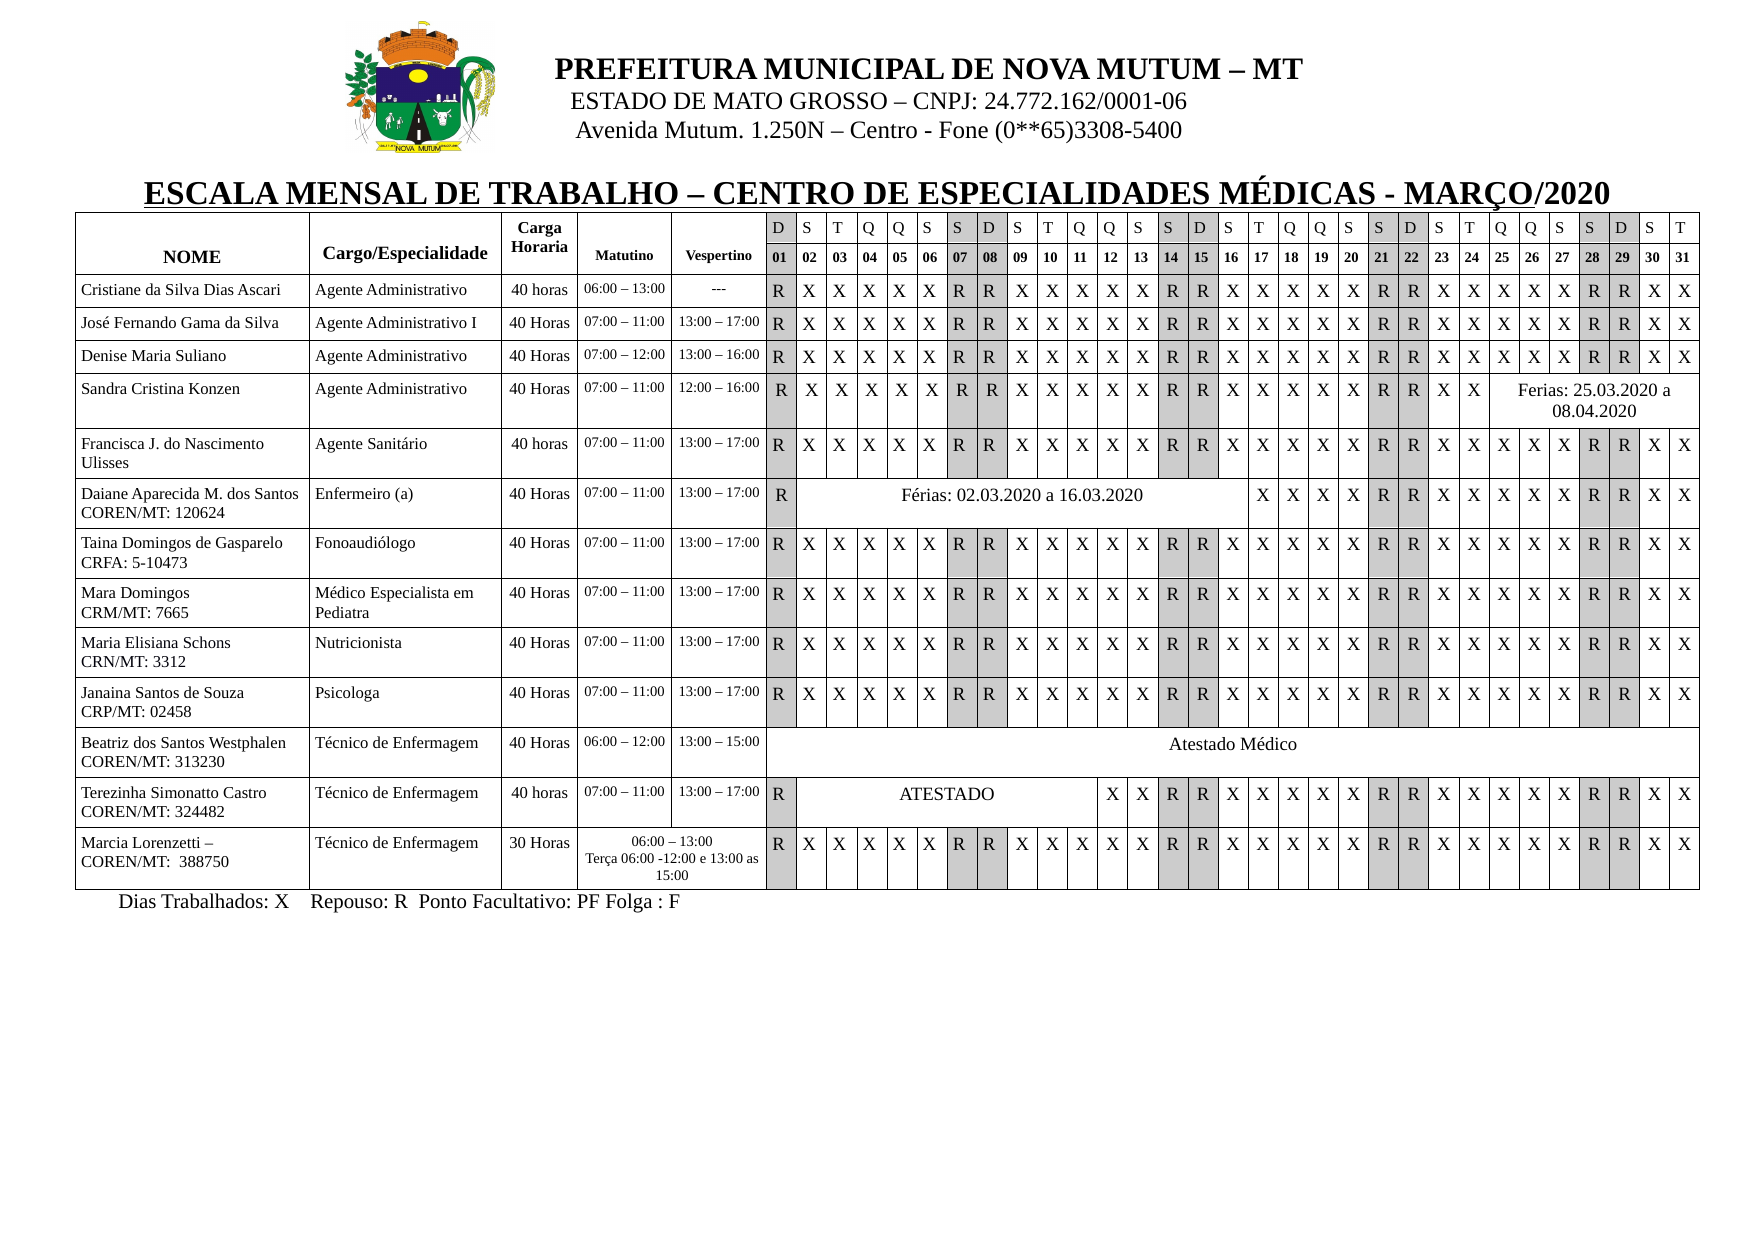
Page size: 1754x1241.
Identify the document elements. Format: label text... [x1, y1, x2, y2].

table_cell R [1399, 678, 1428, 727]
table_header Matutino [578, 213, 671, 274]
table_cell X [1128, 374, 1158, 428]
table_cell X [918, 628, 947, 677]
table_cell X [1309, 678, 1338, 727]
table_cell R [978, 341, 1007, 373]
table_cell 10 [1038, 244, 1067, 274]
table_cell R [948, 275, 977, 307]
table_cell R [767, 429, 796, 478]
table_cell 23 [1429, 244, 1459, 274]
table_cell R [1580, 529, 1609, 577]
table_cell X [1219, 308, 1248, 340]
table_cell X [1098, 628, 1127, 677]
table_cell X [1670, 275, 1699, 307]
table_cell X [1068, 628, 1097, 677]
table_cell R [1580, 275, 1609, 307]
table_cell X [888, 678, 917, 727]
table_cell X [1038, 429, 1067, 478]
table_cell X [1279, 529, 1308, 577]
table_cell X [1219, 828, 1248, 889]
table_cell 19 [1309, 244, 1338, 274]
table_cell Nutricionista [310, 628, 501, 677]
table_cell X [1128, 308, 1158, 340]
table_cell 40 Horas [502, 728, 577, 777]
table_cell Agente Administrativo [310, 275, 501, 307]
table_cell R [1159, 778, 1188, 827]
table_header T [1460, 213, 1489, 242]
table_cell 11 [1068, 244, 1097, 274]
table_cell R [1159, 628, 1188, 677]
table_cell 12:00 – 16:00 [672, 374, 766, 428]
table_cell 40 horas [502, 778, 577, 827]
picture [345, 21, 496, 153]
table_cell X [1038, 374, 1067, 428]
table_cell X [1460, 828, 1489, 889]
table_cell X [1249, 828, 1278, 889]
table_cell R [1399, 579, 1428, 627]
table_cell X [1670, 479, 1699, 527]
table_cell 40 horas [502, 275, 577, 307]
table_cell R [1580, 778, 1609, 827]
table_cell Agente Administrativo I [310, 308, 501, 340]
table_cell R [767, 529, 796, 577]
table_cell X [1670, 308, 1699, 340]
table_cell X [858, 828, 887, 889]
table_cell X [1279, 275, 1308, 307]
table_cell X [1670, 529, 1699, 577]
table_cell X [1490, 275, 1519, 307]
table_cell X [1640, 828, 1669, 889]
table_cell X [1219, 341, 1248, 373]
table_cell X [1068, 275, 1097, 307]
table_cell X [1279, 429, 1308, 478]
table_cell Taina Domingos de Gasparelo CRFA: 5-10473 [76, 529, 309, 577]
table_cell 40 Horas [502, 374, 577, 428]
table_cell 21 [1369, 244, 1398, 274]
table_cell X [1670, 628, 1699, 677]
table_cell 07:00 – 11:00 [578, 308, 671, 340]
table_cell X [1038, 275, 1067, 307]
table_cell 25 [1490, 244, 1519, 274]
table_cell X [827, 579, 857, 627]
table_cell X [1490, 628, 1519, 677]
table_cell R [1189, 828, 1218, 889]
table_cell X [1279, 628, 1308, 677]
table_cell X [1490, 579, 1519, 627]
table_cell 06:00 – 13:00 [578, 275, 671, 307]
table_cell Técnico de Enfermagem [310, 728, 501, 777]
table_cell R [1399, 778, 1428, 827]
table_cell R [1369, 429, 1398, 478]
table_cell X [1460, 479, 1489, 527]
table_cell R [767, 778, 796, 827]
table_cell 13 [1128, 244, 1158, 274]
table_cell X [918, 529, 947, 577]
table_header D [1610, 213, 1639, 242]
table_cell R [1159, 579, 1188, 627]
table_cell R [978, 529, 1007, 577]
table_cell R [948, 828, 977, 889]
table_header Q [888, 213, 917, 242]
table_cell X [1249, 341, 1278, 373]
table_cell X [1640, 628, 1669, 677]
table_cell R [1399, 308, 1428, 340]
table_cell 13:00 – 17:00 [672, 308, 766, 340]
table_cell X [1128, 429, 1158, 478]
table_header S [1008, 213, 1037, 242]
table_cell X [1128, 579, 1158, 627]
table_cell X [1339, 479, 1368, 527]
table_cell X [1309, 308, 1338, 340]
table_cell R [1189, 275, 1218, 307]
table_cell X [1520, 479, 1549, 527]
table_cell X [1460, 778, 1489, 827]
table_cell R [1189, 529, 1218, 577]
table_cell R [1580, 308, 1609, 340]
table_cell X [1520, 628, 1549, 677]
table_cell R [948, 374, 977, 428]
table_cell R [1610, 275, 1639, 307]
table_cell R [1369, 628, 1398, 677]
table_cell X [797, 529, 826, 577]
table_cell 07:00 – 11:00 [578, 579, 671, 627]
table_cell X [1640, 429, 1669, 478]
table_header D [978, 213, 1007, 242]
table_cell X [1098, 341, 1127, 373]
table_cell R [1369, 828, 1398, 889]
table_cell X [1640, 678, 1669, 727]
table_cell X [1429, 374, 1459, 428]
table_cell X [858, 529, 887, 577]
table_cell X [797, 429, 826, 478]
table_cell X [858, 628, 887, 677]
table_cell 31 [1670, 244, 1699, 274]
table_cell X [827, 628, 857, 677]
table_cell 06 [918, 244, 947, 274]
table_cell X [1219, 678, 1248, 727]
table_cell Técnico de Enfermagem [310, 778, 501, 827]
table_cell Médico Especialista em Pediatra [310, 579, 501, 627]
table_cell X [1339, 828, 1368, 889]
table_cell X [1460, 429, 1489, 478]
table_cell X [918, 341, 947, 373]
table_cell X [1249, 778, 1278, 827]
table_cell X [797, 341, 826, 373]
table_cell X [888, 429, 917, 478]
table_cell X [1219, 628, 1248, 677]
table_cell X [1550, 628, 1579, 677]
table_cell X [797, 678, 826, 727]
table_cell X [1279, 778, 1308, 827]
table_cell X [1249, 678, 1278, 727]
table_cell R [1399, 479, 1428, 527]
table_cell X [1279, 308, 1308, 340]
table_cell X [1429, 529, 1459, 577]
table_cell Denise Maria Suliano [76, 341, 309, 373]
table_cell X [1219, 374, 1248, 428]
table_cell 07:00 – 11:00 [578, 529, 671, 577]
table_cell X [918, 579, 947, 627]
table_cell 22 [1399, 244, 1428, 274]
table_cell X [1670, 778, 1699, 827]
table_cell X [1279, 479, 1308, 527]
table_cell X [858, 374, 887, 428]
table_cell X [1460, 308, 1489, 340]
table_cell 01 [767, 244, 796, 274]
table_cell X [1490, 341, 1519, 373]
table_cell Ferias: 25.03.2020 a 08.04.2020 [1490, 374, 1699, 428]
table_cell X [858, 579, 887, 627]
table_header Q [858, 213, 887, 242]
table_cell X [918, 678, 947, 727]
table_cell R [1189, 308, 1218, 340]
table_header D [767, 213, 796, 242]
table_cell R [1369, 374, 1398, 428]
table_cell X [1098, 828, 1127, 889]
table_cell X [797, 374, 826, 428]
table_cell X [1339, 628, 1368, 677]
table_cell X [1098, 374, 1127, 428]
table_cell X [858, 341, 887, 373]
table_cell R [1399, 529, 1428, 577]
table_cell X [1249, 374, 1278, 428]
text ESCALA MENSAL DE TRABALHO – CENTRO DE ESPECIALIDADES MÉDICAS - MARÇO/2020 [118, 173, 1636, 212]
table_cell Marcia Lorenzetti – COREN/MT: 388750 [76, 828, 309, 889]
table_cell X [888, 628, 917, 677]
table_cell X [1640, 479, 1669, 527]
table_cell X [1670, 828, 1699, 889]
table_cell X [858, 429, 887, 478]
table_cell X [1098, 678, 1127, 727]
table_cell R [1399, 374, 1428, 428]
table_cell 40 Horas [502, 529, 577, 577]
table_cell X [1038, 828, 1067, 889]
table_cell X [1279, 678, 1308, 727]
table_cell X [1008, 678, 1037, 727]
table_cell 16 [1219, 244, 1248, 274]
table_header D [1189, 213, 1218, 242]
table_cell X [1460, 579, 1489, 627]
table_cell X [1429, 778, 1459, 827]
table_cell 40 Horas [502, 479, 577, 527]
table_cell R [1610, 308, 1639, 340]
table_cell R [978, 429, 1007, 478]
table_cell X [1249, 275, 1278, 307]
table_cell X [1008, 828, 1037, 889]
table_cell X [1520, 341, 1549, 373]
table_cell X [1219, 579, 1248, 627]
table_cell 15 [1189, 244, 1218, 274]
table_cell X [1550, 678, 1579, 727]
table_cell R [1610, 678, 1639, 727]
table_header S [1369, 213, 1398, 242]
table_cell 04 [858, 244, 887, 274]
table_cell Psicologa [310, 678, 501, 727]
table_header Vespertino [672, 213, 766, 274]
table_cell X [1128, 529, 1158, 577]
table_cell X [1339, 374, 1368, 428]
table_cell 29 [1610, 244, 1639, 274]
table_cell X [1640, 529, 1669, 577]
table_cell 07:00 – 11:00 [578, 678, 671, 727]
text Dias Trabalhados: X Repouso: R Ponto Facultativo: PF Folga : F [118, 890, 1636, 913]
table_cell R [1580, 479, 1609, 527]
table_cell X [1279, 579, 1308, 627]
table_cell X [888, 828, 917, 889]
table_header Q [1309, 213, 1338, 242]
table_cell X [1460, 529, 1489, 577]
table_cell R [1369, 778, 1398, 827]
table_cell Agente Administrativo [310, 341, 501, 373]
table_cell R [1610, 628, 1639, 677]
table_cell X [1520, 275, 1549, 307]
table_cell X [1640, 778, 1669, 827]
table_cell R [1369, 308, 1398, 340]
table_cell R [1189, 628, 1218, 677]
table_cell X [918, 308, 947, 340]
table_cell X [1038, 678, 1067, 727]
table_cell R [1189, 374, 1218, 428]
table_header S [1580, 213, 1609, 242]
table_header S [1219, 213, 1248, 242]
table_cell R [978, 275, 1007, 307]
table_cell 30 Horas [502, 828, 577, 889]
table_cell X [827, 828, 857, 889]
table_cell 05 [888, 244, 917, 274]
table_cell R [767, 828, 796, 889]
table_cell X [1128, 275, 1158, 307]
table_header S [1550, 213, 1579, 242]
table_cell X [1098, 429, 1127, 478]
table_cell 18 [1279, 244, 1308, 274]
table_cell X [1520, 579, 1549, 627]
table_cell 13:00 – 17:00 [672, 678, 766, 727]
table_cell X [1339, 275, 1368, 307]
table_cell X [1008, 628, 1037, 677]
table_cell 06:00 – 13:00 Terça 06:00 -12:00 e 13:00 as 15:00 [578, 828, 766, 889]
table_cell X [1098, 308, 1127, 340]
table_cell R [1610, 579, 1639, 627]
table_cell 07 [948, 244, 977, 274]
table_header NOME [76, 213, 309, 274]
table_cell X [1429, 308, 1459, 340]
table_cell X [1429, 628, 1459, 677]
table_cell ATESTADO [797, 778, 1097, 827]
table_cell R [1159, 275, 1188, 307]
table_cell X [1429, 579, 1459, 627]
table_header S [1128, 213, 1158, 242]
table_cell --- [672, 275, 766, 307]
table_cell X [1068, 429, 1097, 478]
table_cell X [1460, 678, 1489, 727]
table_cell X [1279, 341, 1308, 373]
table_cell X [1309, 374, 1338, 428]
table_cell R [1369, 341, 1398, 373]
table_cell R [1159, 828, 1188, 889]
table_cell R [1159, 429, 1188, 478]
table_cell 13:00 – 17:00 [672, 628, 766, 677]
table_cell 28 [1580, 244, 1609, 274]
table_cell R [1189, 579, 1218, 627]
table_cell R [978, 374, 1007, 428]
table_cell 40 Horas [502, 308, 577, 340]
table_cell X [1008, 529, 1037, 577]
table_cell 40 Horas [502, 579, 577, 627]
table_cell 27 [1550, 244, 1579, 274]
table_cell R [1399, 275, 1428, 307]
table_header T [827, 213, 857, 242]
table_cell R [978, 308, 1007, 340]
table_cell R [1399, 429, 1428, 478]
table_cell X [1520, 828, 1549, 889]
table_cell Terezinha Simonatto Castro COREN/MT: 324482 [76, 778, 309, 827]
table_cell X [1309, 628, 1338, 677]
table_cell X [827, 308, 857, 340]
table_cell R [1580, 628, 1609, 677]
table_cell R [1369, 529, 1398, 577]
table_cell X [1670, 579, 1699, 627]
table_cell X [1008, 341, 1037, 373]
table_cell X [918, 374, 947, 428]
table_cell R [1399, 828, 1428, 889]
table_cell Maria Elisiana Schons CRN/MT: 3312 [76, 628, 309, 677]
table_cell 13:00 – 16:00 [672, 341, 766, 373]
table_cell R [1399, 341, 1428, 373]
table_cell R [1610, 429, 1639, 478]
table_cell 09 [1008, 244, 1037, 274]
table_cell R [1399, 628, 1428, 677]
table_cell 40 Horas [502, 628, 577, 677]
table_cell X [1490, 429, 1519, 478]
table_cell R [948, 341, 977, 373]
table_cell 07:00 – 11:00 [578, 628, 671, 677]
table_cell X [1309, 778, 1338, 827]
table_cell X [918, 828, 947, 889]
table_cell X [1490, 778, 1519, 827]
table_cell 13:00 – 17:00 [672, 778, 766, 827]
table_cell X [797, 828, 826, 889]
table_cell X [1038, 628, 1067, 677]
table_cell X [827, 374, 857, 428]
table_cell Agente Administrativo [310, 374, 501, 428]
table_cell X [1550, 479, 1579, 527]
table_cell 13:00 – 15:00 [672, 728, 766, 777]
table_cell X [1490, 529, 1519, 577]
table_cell X [1520, 429, 1549, 478]
table_cell X [1279, 374, 1308, 428]
table_cell X [1670, 429, 1699, 478]
table_cell X [1550, 429, 1579, 478]
table_cell X [1640, 341, 1669, 373]
table_cell R [767, 341, 796, 373]
table_cell X [1460, 628, 1489, 677]
table_cell X [1128, 778, 1158, 827]
table_cell X [1038, 579, 1067, 627]
table_cell R [978, 828, 1007, 889]
table_cell X [1490, 678, 1519, 727]
table_cell 08 [978, 244, 1007, 274]
table_cell X [1249, 429, 1278, 478]
table_cell X [827, 275, 857, 307]
table_cell X [1008, 429, 1037, 478]
table_cell X [1520, 778, 1549, 827]
table_cell R [767, 579, 796, 627]
table_cell X [1219, 275, 1248, 307]
table_cell X [1550, 579, 1579, 627]
table_header S [918, 213, 947, 242]
table_cell X [1309, 529, 1338, 577]
table_cell X [1429, 275, 1459, 307]
table_cell X [1490, 828, 1519, 889]
table_cell X [827, 429, 857, 478]
table_cell R [1580, 341, 1609, 373]
table_cell R [1369, 275, 1398, 307]
table_cell X [888, 529, 917, 577]
table_cell X [918, 429, 947, 478]
table_cell R [978, 628, 1007, 677]
table_cell X [888, 341, 917, 373]
table_cell X [888, 374, 917, 428]
table_cell 40 Horas [502, 678, 577, 727]
table_cell X [1429, 429, 1459, 478]
table_cell X [1339, 308, 1368, 340]
table_header Carga Horaria [502, 213, 577, 274]
table_cell Enfermeiro (a) [310, 479, 501, 527]
table_cell Cristiane da Silva Dias Ascari [76, 275, 309, 307]
table_cell R [767, 678, 796, 727]
table_cell X [1460, 275, 1489, 307]
table_cell X [1008, 275, 1037, 307]
table_cell Daiane Aparecida M. dos Santos COREN/MT: 120624 [76, 479, 309, 527]
table_cell 07:00 – 11:00 [578, 778, 671, 827]
table_header Q [1490, 213, 1519, 242]
table_cell X [797, 579, 826, 627]
table_cell X [1068, 579, 1097, 627]
table_header T [1038, 213, 1067, 242]
table_cell R [1189, 341, 1218, 373]
table_cell X [1098, 275, 1127, 307]
table_cell R [1610, 529, 1639, 577]
table_cell 13:00 – 17:00 [672, 529, 766, 577]
table_cell 13:00 – 17:00 [672, 479, 766, 527]
table_cell R [1369, 479, 1398, 527]
table_cell X [1008, 579, 1037, 627]
table_cell R [767, 275, 796, 307]
table_cell Atestado Médico [767, 728, 1699, 777]
table_cell X [1249, 479, 1278, 527]
table_cell X [827, 529, 857, 577]
table_cell R [1580, 429, 1609, 478]
table_cell X [888, 308, 917, 340]
table_cell X [1309, 341, 1338, 373]
table_cell R [1189, 678, 1218, 727]
table_cell 13:00 – 17:00 [672, 429, 766, 478]
table_cell R [948, 529, 977, 577]
table_cell X [1339, 529, 1368, 577]
table_cell Fonoaudiólogo [310, 529, 501, 577]
table_header T [1249, 213, 1278, 242]
table_cell 07:00 – 11:00 [578, 429, 671, 478]
table_cell X [1068, 678, 1097, 727]
table_cell X [1068, 529, 1097, 577]
table_cell R [767, 628, 796, 677]
table_cell X [797, 308, 826, 340]
table_cell 06:00 – 12:00 [578, 728, 671, 777]
table_cell X [858, 275, 887, 307]
table_cell 17 [1249, 244, 1278, 274]
table_cell X [1550, 529, 1579, 577]
table_cell 24 [1460, 244, 1489, 274]
table_cell 07:00 – 11:00 [578, 479, 671, 527]
table_cell R [948, 429, 977, 478]
table_cell X [1490, 308, 1519, 340]
table_cell R [1369, 579, 1398, 627]
table_cell R [948, 678, 977, 727]
table_header S [1159, 213, 1188, 242]
table_cell X [1068, 828, 1097, 889]
table_cell 02 [797, 244, 826, 274]
table_cell X [858, 308, 887, 340]
table_cell 40 Horas [502, 341, 577, 373]
table_cell X [1339, 429, 1368, 478]
table_header S [1339, 213, 1368, 242]
table_cell Mara Domingos CRM/MT: 7665 [76, 579, 309, 627]
table_cell X [1429, 678, 1459, 727]
table_cell Beatriz dos Santos Westphalen COREN/MT: 313230 [76, 728, 309, 777]
table_cell R [1580, 678, 1609, 727]
table_cell X [1219, 778, 1248, 827]
table_cell X [1339, 778, 1368, 827]
table_cell X [1429, 479, 1459, 527]
table_cell R [767, 308, 796, 340]
table_cell R [767, 479, 796, 527]
table_cell Francisca J. do Nascimento Ulisses [76, 429, 309, 478]
table_cell R [1610, 479, 1639, 527]
table_cell Janaina Santos de Souza CRP/MT: 02458 [76, 678, 309, 727]
table_cell X [1550, 828, 1579, 889]
table_cell X [1309, 429, 1338, 478]
table_cell X [1309, 828, 1338, 889]
table_cell X [1249, 308, 1278, 340]
table_cell R [1159, 341, 1188, 373]
table_cell X [1038, 308, 1067, 340]
table_cell X [1128, 341, 1158, 373]
table_cell R [948, 308, 977, 340]
table_cell X [827, 341, 857, 373]
table_cell X [1309, 579, 1338, 627]
table_cell X [1429, 828, 1459, 889]
table_cell Técnico de Enfermagem [310, 828, 501, 889]
table_cell X [1219, 529, 1248, 577]
table_cell R [948, 628, 977, 677]
table_cell X [1640, 579, 1669, 627]
table_cell José Fernando Gama da Silva [76, 308, 309, 340]
table_cell X [1520, 308, 1549, 340]
table_cell X [918, 275, 947, 307]
table_cell X [1309, 275, 1338, 307]
table_cell R [1610, 778, 1639, 827]
table_cell X [1008, 374, 1037, 428]
table_cell X [1550, 308, 1579, 340]
table_cell 40 horas [502, 429, 577, 478]
table_cell X [1520, 529, 1549, 577]
table_cell X [1098, 579, 1127, 627]
table_cell X [1640, 275, 1669, 307]
table_header Q [1279, 213, 1308, 242]
table_cell R [1189, 429, 1218, 478]
table_cell X [1550, 778, 1579, 827]
table_header S [1640, 213, 1669, 242]
table_cell 20 [1339, 244, 1368, 274]
table_cell X [1520, 678, 1549, 727]
table_cell R [1369, 678, 1398, 727]
table_cell R [948, 579, 977, 627]
table_cell X [827, 678, 857, 727]
table_cell 07:00 – 11:00 [578, 374, 671, 428]
table_cell X [1550, 341, 1579, 373]
table_cell X [1038, 341, 1067, 373]
table_cell 14 [1159, 244, 1188, 274]
table_cell X [1068, 374, 1097, 428]
table_cell X [1339, 341, 1368, 373]
table_cell X [1429, 341, 1459, 373]
table_cell R [1189, 778, 1218, 827]
table_cell 13:00 – 17:00 [672, 579, 766, 627]
table_cell Sandra Cristina Konzen [76, 374, 309, 428]
table_cell Agente Sanitário [310, 429, 501, 478]
table_cell X [1550, 275, 1579, 307]
table_cell X [1490, 479, 1519, 527]
table_cell X [1098, 529, 1127, 577]
table_cell R [978, 678, 1007, 727]
table_cell X [888, 579, 917, 627]
table_cell X [888, 275, 917, 307]
table_cell X [1460, 374, 1489, 428]
table_header D [1399, 213, 1428, 242]
table_header Q [1520, 213, 1549, 242]
table_cell X [1068, 341, 1097, 373]
table_cell X [797, 275, 826, 307]
table_cell R [1610, 828, 1639, 889]
table_cell X [1670, 678, 1699, 727]
table_cell X [1339, 579, 1368, 627]
table_cell X [1128, 628, 1158, 677]
table_cell X [1249, 579, 1278, 627]
table_cell X [1309, 479, 1338, 527]
table_cell X [858, 678, 887, 727]
table_header S [948, 213, 977, 242]
table_cell 03 [827, 244, 857, 274]
table_cell X [1219, 429, 1248, 478]
table_cell R [978, 579, 1007, 627]
table_header S [797, 213, 826, 242]
table_cell X [1128, 678, 1158, 727]
table_cell X [1068, 308, 1097, 340]
table_cell R [1159, 678, 1188, 727]
table_cell R [1580, 828, 1609, 889]
table_cell X [1279, 828, 1308, 889]
table_cell X [1670, 341, 1699, 373]
table_cell X [1128, 828, 1158, 889]
table_cell Férias: 02.03.2020 a 16.03.2020 [797, 479, 1248, 527]
table_cell X [797, 628, 826, 677]
table_cell 30 [1640, 244, 1669, 274]
table_cell R [1159, 374, 1188, 428]
table_cell R [1159, 308, 1188, 340]
table_cell R [1610, 341, 1639, 373]
table_cell R [767, 374, 796, 428]
table_cell X [1038, 529, 1067, 577]
table_header T [1670, 213, 1699, 242]
table_cell 12 [1098, 244, 1127, 274]
table_cell X [1008, 308, 1037, 340]
table_cell R [1159, 529, 1188, 577]
table_cell R [1580, 579, 1609, 627]
table_cell 26 [1520, 244, 1549, 274]
table_header Q [1068, 213, 1097, 242]
table_cell X [1640, 308, 1669, 340]
table_cell X [1339, 678, 1368, 727]
table_cell X [1249, 529, 1278, 577]
table_cell X [1460, 341, 1489, 373]
table_cell 07:00 – 12:00 [578, 341, 671, 373]
table_header S [1429, 213, 1459, 242]
table_header Q [1098, 213, 1127, 242]
table_cell X [1098, 778, 1127, 827]
table_header Cargo/Especialidade [310, 213, 501, 274]
table_cell X [1249, 628, 1278, 677]
